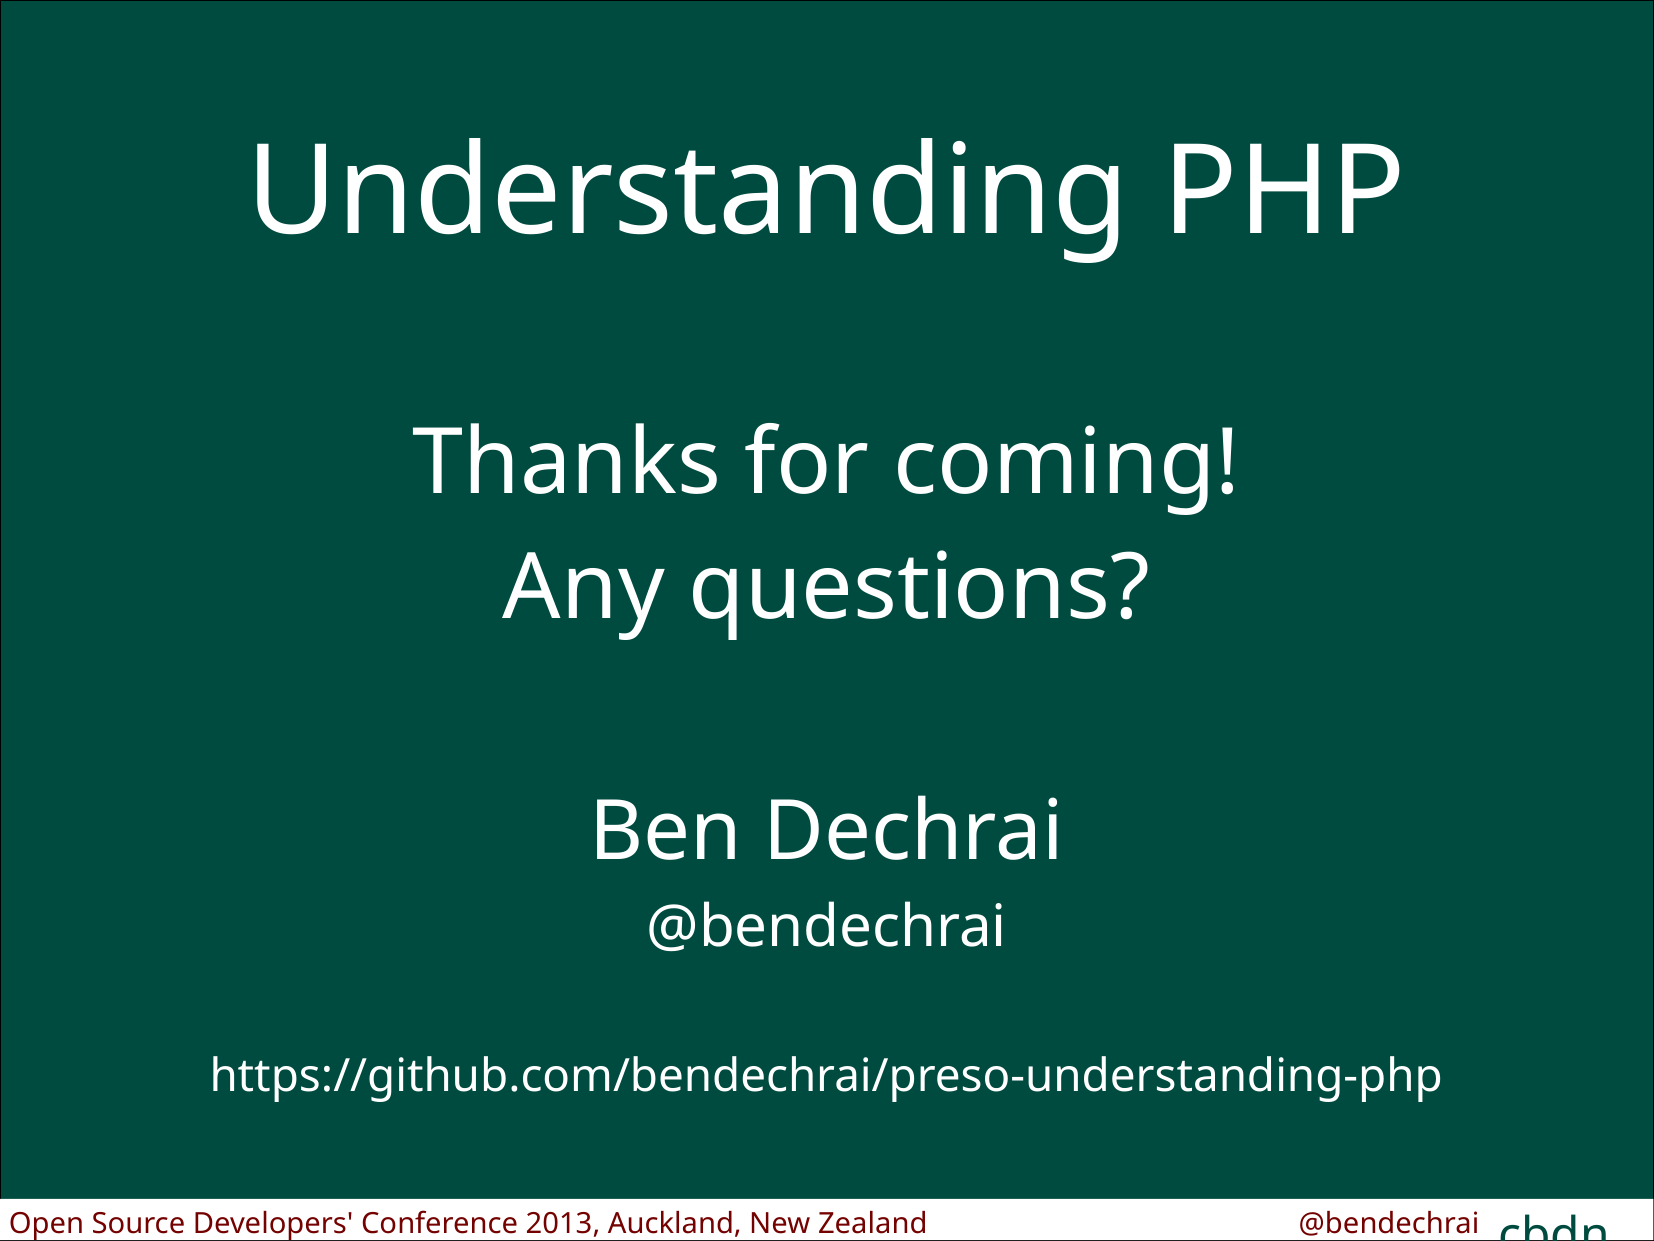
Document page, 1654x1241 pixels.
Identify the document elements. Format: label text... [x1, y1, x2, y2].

text_box [914, 1199, 1283, 1241]
text_box Open Source Developers' Conference 2013, Auckland, New Zealand [0, 1194, 914, 1241]
text_box cbdn [1483, 1192, 1654, 1241]
text_box [914, 1219, 922, 1231]
text_box @bendechrai [1283, 1194, 1483, 1241]
title Understanding PHP Thanks for coming! Any questions? Ben Dechrai @bendechrai https://github.com/bendechrai/preso-understanding-php [100, 129, 1554, 1075]
